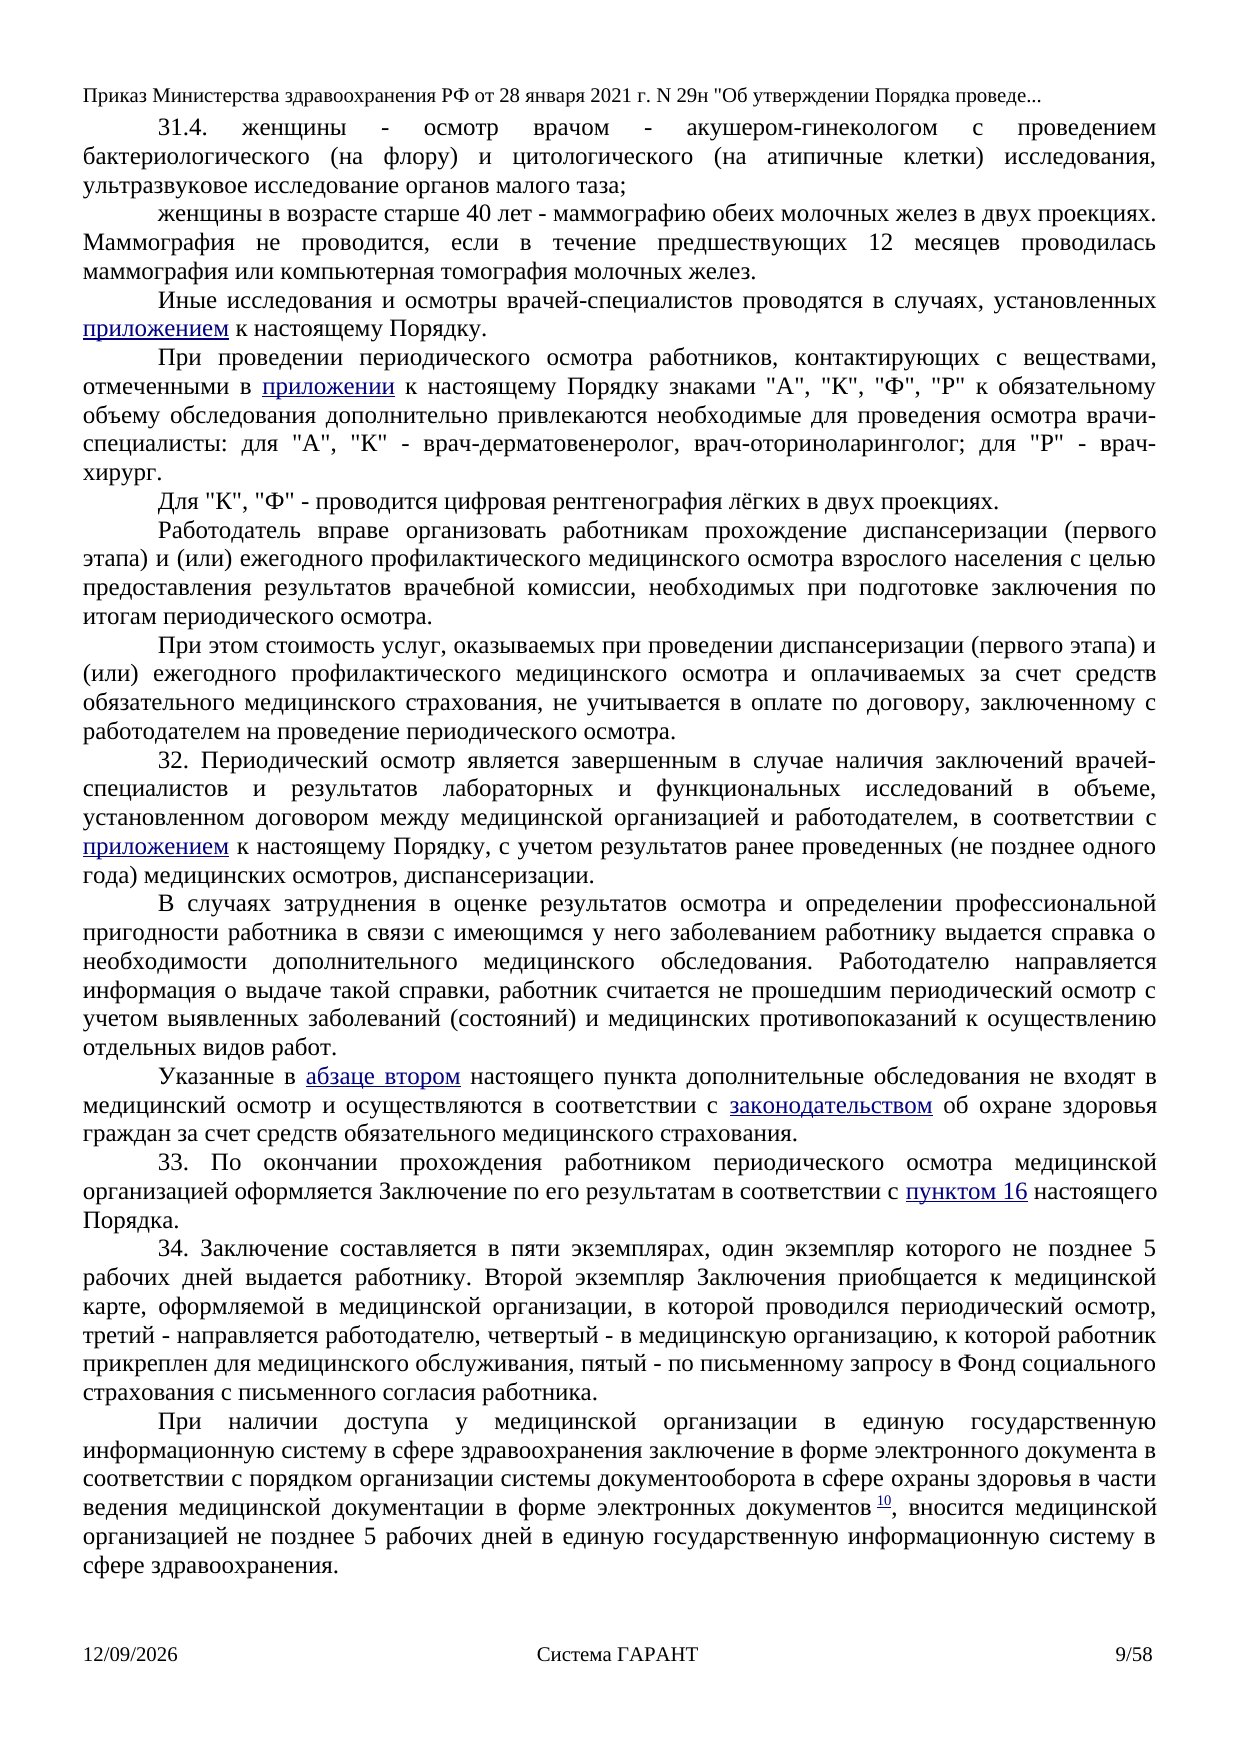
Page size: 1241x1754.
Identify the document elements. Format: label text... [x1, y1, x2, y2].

text Указанные в абзаце втором настоящего пункта дополнительные обследования не входят в медицинский осмотр и осуществляются в соответствии с законодательством об охране здоровья граждан за счет средств обязательного медицинского страхования. [83, 1061, 1157, 1147]
text При проведении периодического осмотра работников, контактирующих с веществами, отмеченными в приложении к настоящему Порядку знаками "А", "К", "Ф", "Р" к обязательному объему обследования дополнительно привлекаются необходимые для проведения осмотра врачи-специалисты: для "А", "К" - врач-дерматовенеролог, врач-оториноларинголог; для "Р" - врач-хирург. [83, 342, 1157, 486]
text 33. По окончании прохождения работником периодического осмотра медицинской организацией оформляется Заключение по его результатам в соответствии с пунктом 16 настоящего Порядка. [83, 1147, 1157, 1233]
text 32. Периодический осмотр является завершенным в случае наличия заключений врачей-специалистов и результатов лабораторных и функциональных исследований в объеме, установленном договором между медицинской организацией и работодателем, в соответствии с приложением к настоящему Порядку, с учетом результатов ранее проведенных (не позднее одного года) медицинских осмотров, диспансеризации. [83, 745, 1157, 888]
text Для "К", "Ф" - проводится цифровая рентгенография лёгких в двух проекциях. [83, 486, 1157, 515]
text Иные исследования и осмотры врачей-специалистов проводятся в случаях, установленных приложением к настоящему Порядку. [83, 285, 1157, 342]
text 31.4. женщины - осмотр врачом - акушером-гинекологом с проведением бактериологического (на флору) и цитологического (на атипичные клетки) исследования, ультразвуковое исследование органов малого таза; [83, 112, 1157, 198]
text В случаях затруднения в оценке результатов осмотра и определении профессиональной пригодности работника в связи с имеющимся у него заболеванием работнику выдается справка о необходимости дополнительного медицинского обследования. Работодателю направляется информация о выдаче такой справки, работник считается не прошедшим периодический осмотр с учетом выявленных заболеваний (состояний) и медицинских противопоказаний к осуществлению отдельных видов работ. [83, 888, 1157, 1061]
text При наличии доступа у медицинской организации в единую государственную информационную систему в сфере здравоохранения заключение в форме электронного документа в соответствии с порядком организации системы документооборота в сфере охраны здоровья в части ведения медицинской документации в форме электронных документов 10, вносится медицинской организацией не позднее 5 рабочих дней в единую государственную информационную систему в сфере здравоохранения. [83, 1406, 1157, 1578]
text 34. Заключение составляется в пяти экземплярах, один экземпляр которого не позднее 5 рабочих дней выдается работнику. Второй экземпляр Заключения приобщается к медицинской карте, оформляемой в медицинской организации, в которой проводился периодический осмотр, третий - направляется работодателю, четвертый - в медицинскую организацию, к которой работник прикреплен для медицинского обслуживания, пятый - по письменному запросу в Фонд социального страхования с письменного согласия работника. [83, 1233, 1157, 1406]
text При этом стоимость услуг, оказываемых при проведении диспансеризации (первого этапа) и (или) ежегодного профилактического медицинского осмотра и оплачиваемых за счет средств обязательного медицинского страхования, не учитывается в оплате по договору, заключенному с работодателем на проведение периодического осмотра. [83, 630, 1157, 745]
text Работодатель вправе организовать работникам прохождение диспансеризации (первого этапа) и (или) ежегодного профилактического медицинского осмотра взрослого населения с целью предоставления результатов врачебной комиссии, необходимых при подготовке заключения по итогам периодического осмотра. [83, 515, 1157, 630]
text женщины в возрасте старше 40 лет - маммографию обеих молочных желез в двух проекциях. Маммография не проводится, если в течение предшествующих 12 месяцев проводилась маммография или компьютерная томография молочных желез. [83, 198, 1157, 285]
